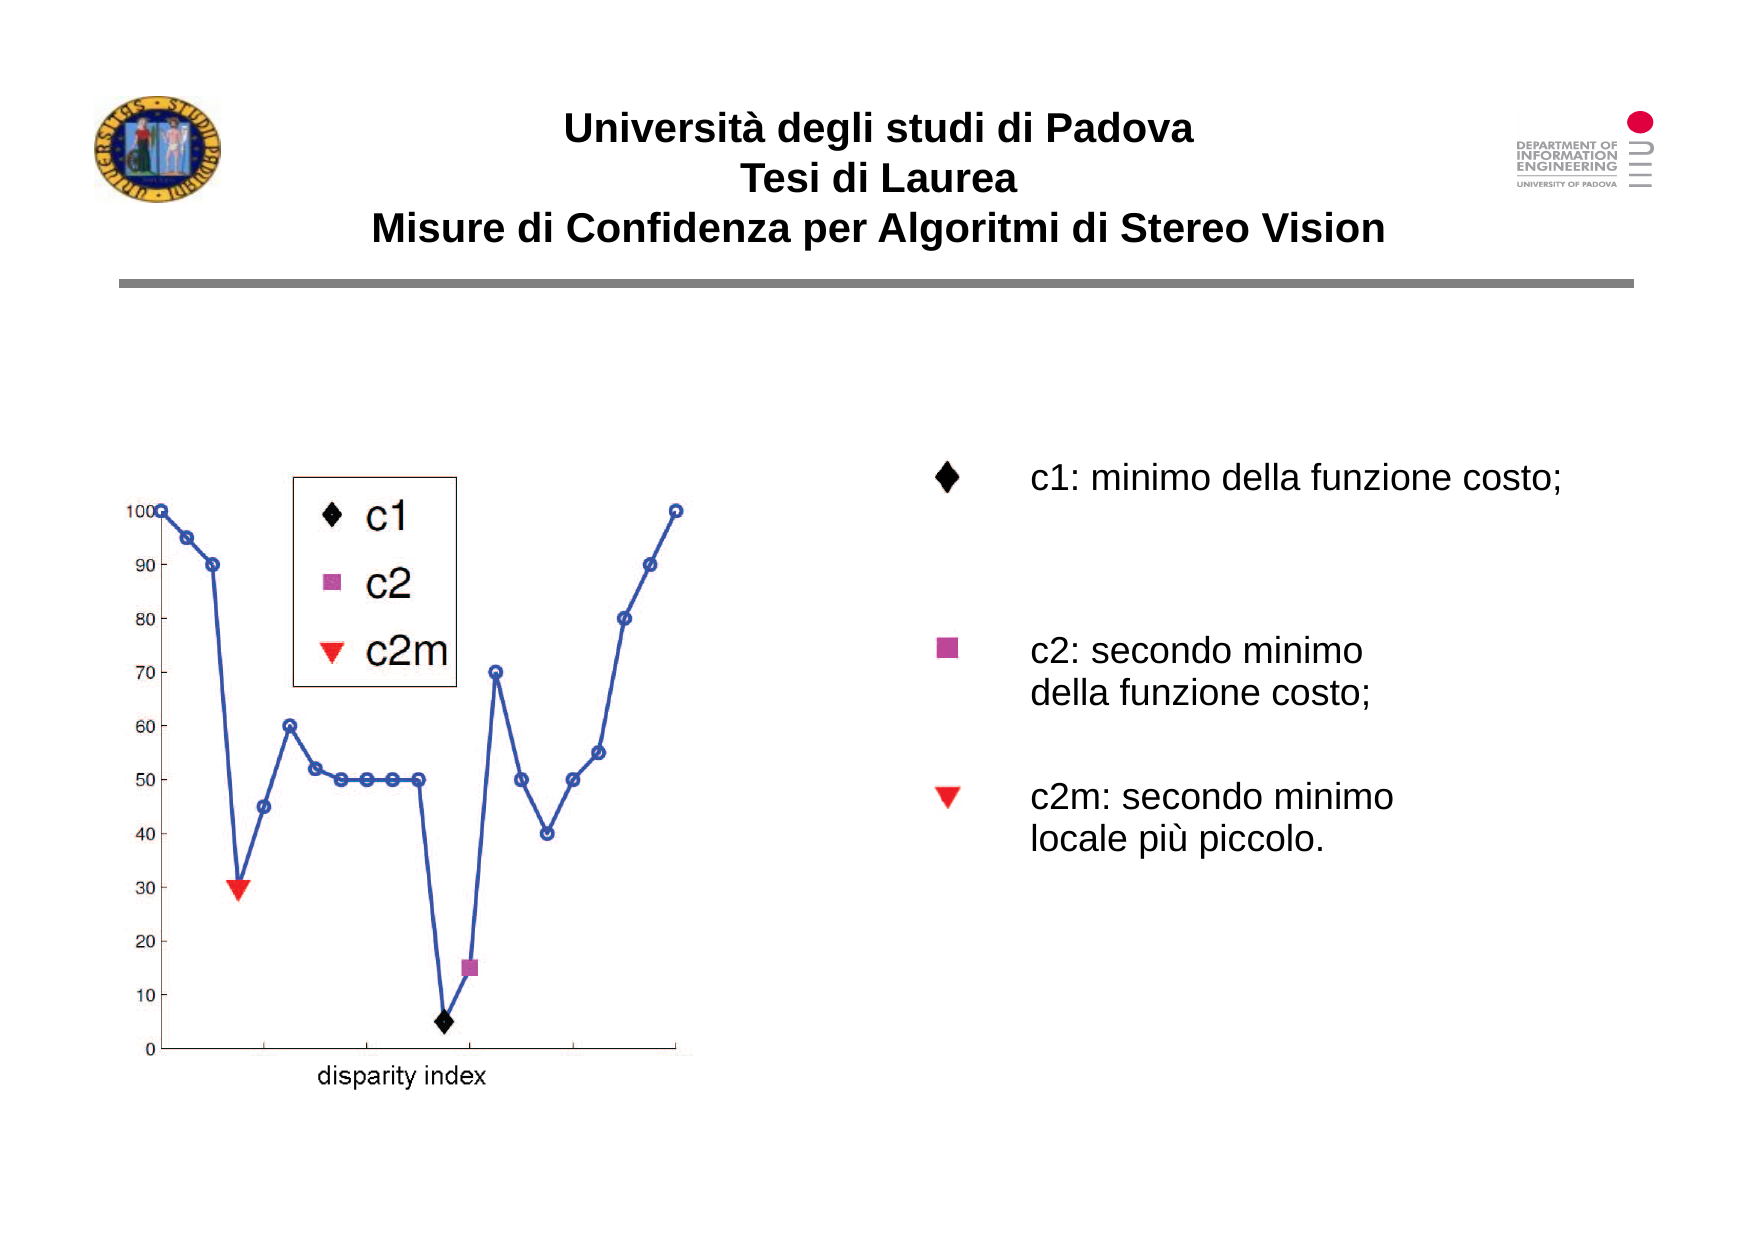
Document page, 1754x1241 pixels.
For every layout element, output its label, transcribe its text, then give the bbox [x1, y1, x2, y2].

picture [1517, 111, 1654, 187]
picture [933, 625, 960, 662]
text_box c1: minimo della funzione costo; [1015, 448, 1578, 530]
picture [933, 457, 960, 494]
text_box Università degli studi di Padova Tesi di Laurea Misure di Confidenza per Algoritmi di Stereo Vision [321, 93, 1402, 259]
picture [312, 1060, 491, 1094]
picture [933, 783, 962, 814]
text_box c2: secondo minimo della funzione costo; [1015, 621, 1389, 721]
picture [94, 96, 221, 203]
text_box c2m: secondo minimo locale più piccolo. [1015, 767, 1410, 867]
picture [106, 469, 697, 1056]
